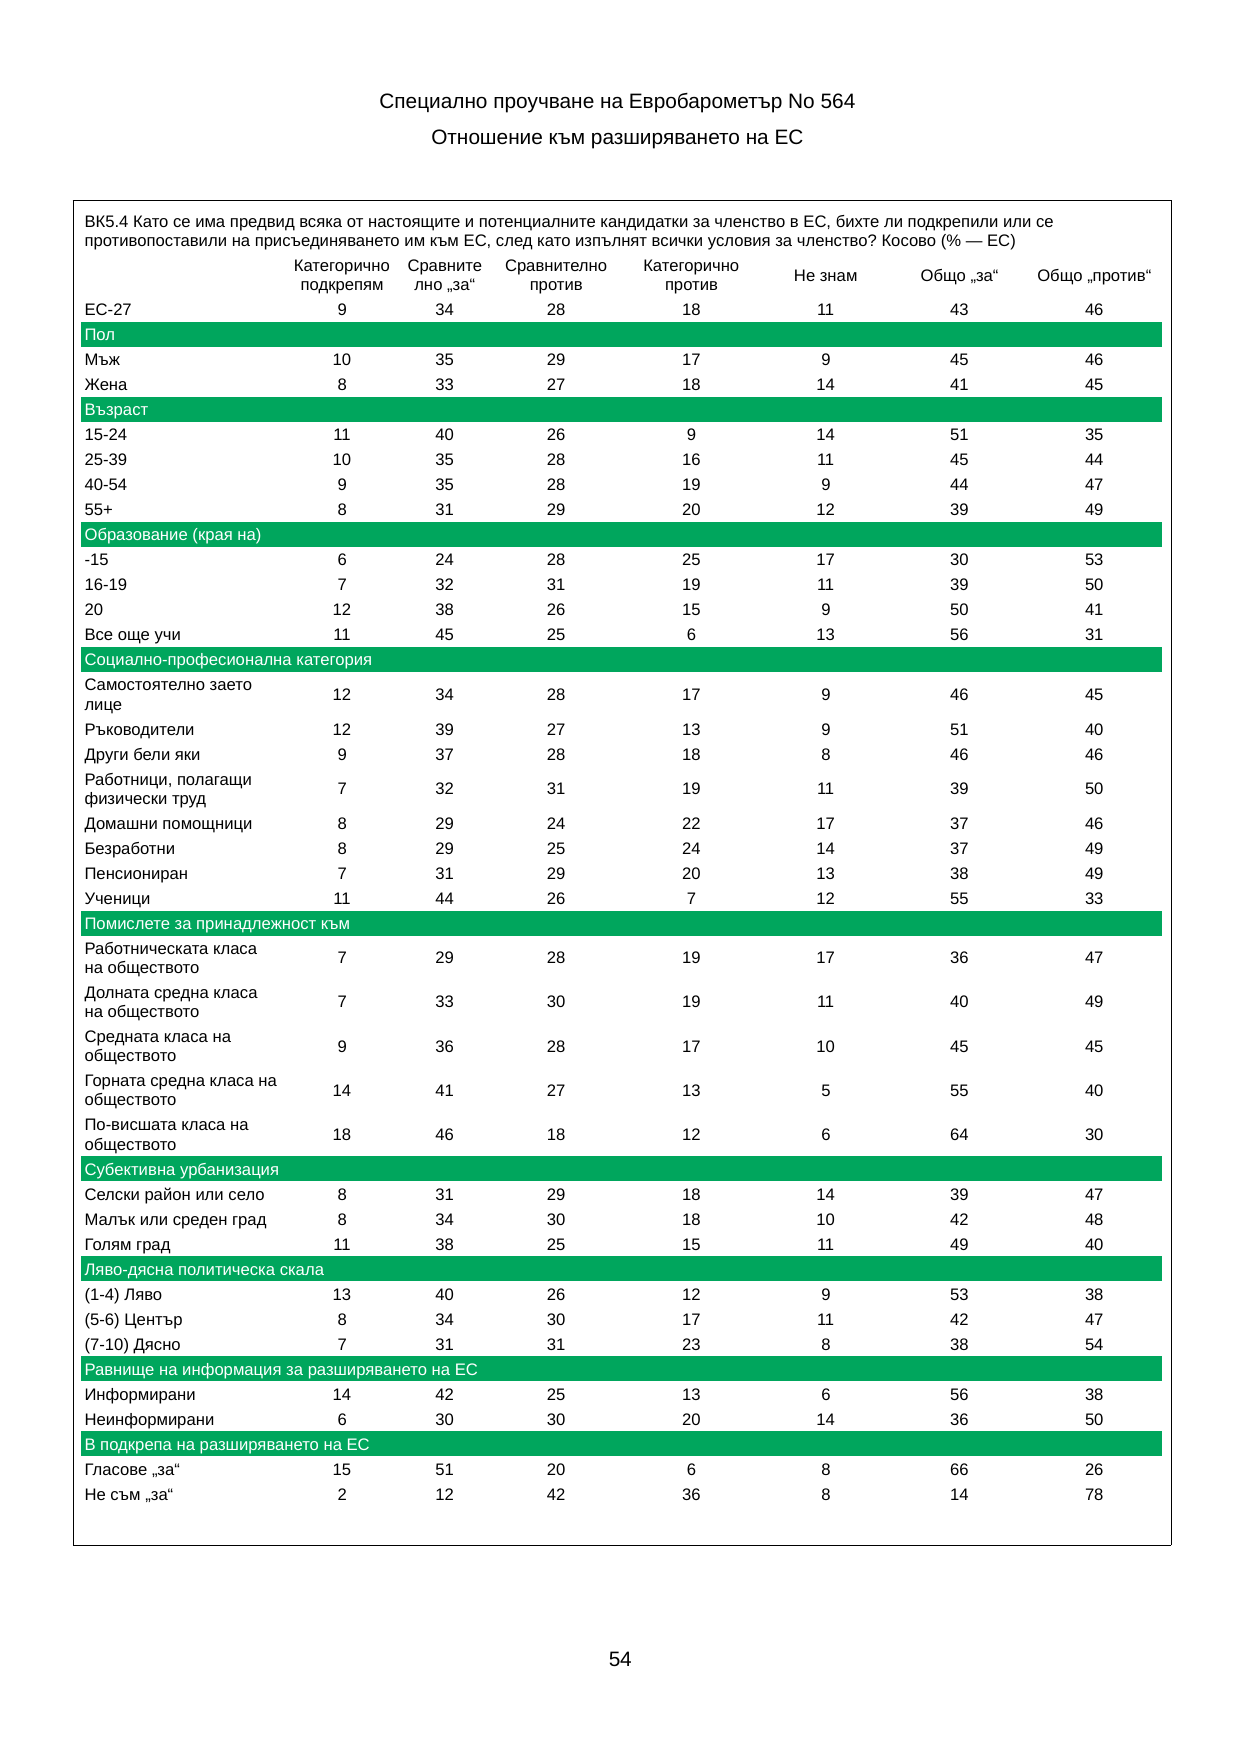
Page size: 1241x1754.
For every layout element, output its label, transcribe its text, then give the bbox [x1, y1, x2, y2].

table_cell 50 [1026, 1406, 1162, 1431]
table_cell 11 [759, 1306, 892, 1331]
table_cell 26 [488, 597, 623, 622]
table_cell 11 [759, 1231, 892, 1256]
table_cell 15 [624, 1231, 759, 1256]
table_cell 37 [892, 811, 1026, 836]
table_cell 10 [759, 1024, 892, 1068]
table_cell 8 [283, 1181, 401, 1206]
table_cell 9 [759, 672, 892, 716]
table_cell 25 [488, 836, 623, 861]
table_cell 31 [488, 766, 623, 811]
table_cell 35 [401, 347, 488, 372]
table_cell 13 [624, 1068, 759, 1112]
table_cell 50 [1026, 572, 1162, 597]
table_cell 8 [759, 741, 892, 766]
table_cell 36 [401, 1024, 488, 1068]
table_cell 40 [892, 980, 1026, 1024]
table_cell 43 [892, 297, 1026, 322]
table_cell 47 [1026, 1181, 1162, 1206]
table_cell 28 [488, 547, 623, 572]
table_cell 32 [401, 572, 488, 597]
table_cell 19 [624, 980, 759, 1024]
table_cell 24 [401, 547, 488, 572]
table_cell 14 [283, 1068, 401, 1112]
table_cell Малък или среден град [81, 1206, 283, 1231]
table_cell 18 [624, 741, 759, 766]
table_cell 28 [488, 672, 623, 716]
table_cell 11 [759, 447, 892, 472]
table_cell Пол [81, 322, 1162, 347]
table_cell 12 [624, 1281, 759, 1306]
table_cell 7 [624, 886, 759, 911]
table_cell 16 [624, 447, 759, 472]
table_cell Голям град [81, 1231, 283, 1256]
table_cell 34 [401, 672, 488, 716]
table_cell 40 [1026, 1068, 1162, 1112]
table_cell 46 [892, 741, 1026, 766]
table_cell Ученици [81, 886, 283, 911]
table_cell 45 [892, 447, 1026, 472]
table_cell 47 [1026, 936, 1162, 980]
table_cell 35 [401, 447, 488, 472]
table_cell 28 [488, 936, 623, 980]
table_cell 78 [1026, 1481, 1162, 1506]
table_cell 29 [488, 1181, 623, 1206]
table_cell 12 [624, 1112, 759, 1156]
table_cell 7 [283, 766, 401, 811]
table_cell 20 [624, 497, 759, 522]
table_cell 53 [1026, 547, 1162, 572]
table_cell 56 [892, 1381, 1026, 1406]
table_cell 20 [81, 597, 283, 622]
table_cell 28 [488, 297, 623, 322]
table_cell 38 [892, 1331, 1026, 1356]
table_cell 28 [488, 741, 623, 766]
table_cell 11 [759, 297, 892, 322]
table_cell 39 [892, 1181, 1026, 1206]
table_cell 20 [624, 1406, 759, 1431]
table_cell 44 [892, 472, 1026, 497]
table_cell 18 [624, 372, 759, 397]
table_cell 19 [624, 572, 759, 597]
table_cell Селски район или село [81, 1181, 283, 1206]
table_cell 30 [401, 1406, 488, 1431]
table_cell ЕС-27 [81, 297, 283, 322]
table_cell 26 [488, 1281, 623, 1306]
table_cell 30 [488, 1206, 623, 1231]
table_cell Долната средна класа на обществото [81, 980, 283, 1024]
table_cell По-висшата класа на обществото [81, 1112, 283, 1156]
table_cell 14 [759, 1406, 892, 1431]
table_cell 46 [892, 672, 1026, 716]
table_cell 29 [488, 347, 623, 372]
table_cell Домашни помощници [81, 811, 283, 836]
table_cell Все още учи [81, 622, 283, 647]
table_cell 13 [759, 861, 892, 886]
table_cell 15 [283, 1456, 401, 1481]
table_cell 8 [759, 1456, 892, 1481]
table_cell 51 [892, 716, 1026, 741]
table_cell 18 [624, 297, 759, 322]
table_cell 31 [488, 572, 623, 597]
table_cell 47 [1026, 1306, 1162, 1331]
table_cell Равнище на информация за разширяването на ЕС [81, 1356, 1162, 1381]
table_cell 34 [401, 1206, 488, 1231]
table_cell 9 [283, 297, 401, 322]
table_cell 10 [283, 347, 401, 372]
table_cell 6 [283, 547, 401, 572]
table_cell 46 [1026, 741, 1162, 766]
table_cell 33 [1026, 886, 1162, 911]
table_cell 53 [892, 1281, 1026, 1306]
table_cell 49 [1026, 980, 1162, 1024]
table_cell 7 [283, 572, 401, 597]
table_cell 36 [624, 1481, 759, 1506]
table_header ВК5.4 Като се има предвид всяка от настоящите и потенциалните кандидатки за членство в ЕС, бихте ли подкрепили или се противопоставили на присъединяването им към ЕС, след като изпълнят всички условия за членство? Косово (% — ЕС) [81, 209, 1162, 253]
table_cell 8 [283, 836, 401, 861]
table_cell 8 [283, 1306, 401, 1331]
table_cell 40 [1026, 1231, 1162, 1256]
table_cell 11 [759, 766, 892, 811]
table_cell 36 [892, 936, 1026, 980]
table_cell 46 [1026, 811, 1162, 836]
table_cell 9 [759, 472, 892, 497]
table_cell 25 [624, 547, 759, 572]
table_cell Самостоятелно заето лице [81, 672, 283, 716]
table_cell 14 [283, 1381, 401, 1406]
table_cell 13 [283, 1281, 401, 1306]
table_cell 14 [892, 1481, 1026, 1506]
table_cell 26 [1026, 1456, 1162, 1481]
table_cell 6 [624, 622, 759, 647]
table_cell 54 [1026, 1331, 1162, 1356]
table_cell 45 [401, 622, 488, 647]
table_cell 9 [759, 597, 892, 622]
table_cell 8 [283, 497, 401, 522]
table_cell 44 [401, 886, 488, 911]
table_cell 37 [401, 741, 488, 766]
table_cell (1-4) Ляво [81, 1281, 283, 1306]
table_cell 44 [1026, 447, 1162, 472]
table_cell Ляво-дясна политическа скала [81, 1256, 1162, 1281]
table_cell 41 [892, 372, 1026, 397]
table_cell Безработни [81, 836, 283, 861]
table_cell 9 [759, 1281, 892, 1306]
table_cell 25 [488, 1381, 623, 1406]
table_cell 34 [401, 297, 488, 322]
table_cell 37 [892, 836, 1026, 861]
table_cell 13 [759, 622, 892, 647]
table_cell 29 [401, 936, 488, 980]
table_cell 39 [892, 572, 1026, 597]
table_cell 28 [488, 1024, 623, 1068]
table_cell 50 [1026, 766, 1162, 811]
table_cell 9 [759, 347, 892, 372]
table_cell 40-54 [81, 472, 283, 497]
table_cell 11 [759, 572, 892, 597]
table_cell Информирани [81, 1381, 283, 1406]
table_cell 18 [488, 1112, 623, 1156]
table_cell 6 [759, 1112, 892, 1156]
table_cell 15 [624, 597, 759, 622]
table_cell 50 [892, 597, 1026, 622]
table_cell 7 [283, 1331, 401, 1356]
table_cell 12 [401, 1481, 488, 1506]
table_cell 31 [401, 1181, 488, 1206]
table_cell 41 [401, 1068, 488, 1112]
table_cell 16-19 [81, 572, 283, 597]
table_cell 46 [401, 1112, 488, 1156]
table_cell 55+ [81, 497, 283, 522]
table_cell 39 [401, 716, 488, 741]
table_cell 33 [401, 980, 488, 1024]
table_cell 17 [624, 1024, 759, 1068]
table_cell Ръководители [81, 716, 283, 741]
table_cell 17 [759, 811, 892, 836]
table_cell 17 [759, 936, 892, 980]
table_cell 45 [1026, 1024, 1162, 1068]
table_cell 51 [892, 422, 1026, 447]
table_cell 13 [624, 1381, 759, 1406]
table_cell Работническата класа на обществото [81, 936, 283, 980]
table_cell 27 [488, 716, 623, 741]
table_cell 39 [892, 766, 1026, 811]
table_cell 66 [892, 1456, 1026, 1481]
table_cell 20 [488, 1456, 623, 1481]
table_cell 30 [892, 547, 1026, 572]
table_cell 31 [401, 497, 488, 522]
table_cell Неинформирани [81, 1406, 283, 1431]
table_cell 49 [1026, 836, 1162, 861]
table_cell Помислете за принадлежност към [81, 911, 1162, 936]
table_cell 36 [892, 1406, 1026, 1431]
table_cell 49 [1026, 861, 1162, 886]
table_cell 9 [624, 422, 759, 447]
table_cell 9 [283, 1024, 401, 1068]
table_cell 7 [283, 980, 401, 1024]
table_cell 27 [488, 372, 623, 397]
table_cell 38 [1026, 1281, 1162, 1306]
table_cell 11 [283, 422, 401, 447]
table_cell 38 [1026, 1381, 1162, 1406]
table_cell 8 [283, 372, 401, 397]
table_cell Пенсиониран [81, 861, 283, 886]
table_cell Образование (края на) [81, 522, 1162, 547]
table_cell Социално-професионална категория [81, 647, 1162, 672]
table_cell 42 [488, 1481, 623, 1506]
table_cell Сравнително „за“ [401, 253, 488, 297]
table_cell 27 [488, 1068, 623, 1112]
table_cell Не съм „за“ [81, 1481, 283, 1506]
table_cell 18 [624, 1206, 759, 1231]
table_cell 29 [401, 836, 488, 861]
table_cell 31 [401, 1331, 488, 1356]
table_cell 28 [488, 447, 623, 472]
table_cell 12 [283, 597, 401, 622]
table_cell 29 [401, 811, 488, 836]
table_cell 56 [892, 622, 1026, 647]
table_cell -15 [81, 547, 283, 572]
table_cell 32 [401, 766, 488, 811]
table_cell 25-39 [81, 447, 283, 472]
table_cell 19 [624, 936, 759, 980]
table_cell 8 [283, 811, 401, 836]
table_cell 12 [759, 886, 892, 911]
table_cell 12 [759, 497, 892, 522]
table_cell 30 [1026, 1112, 1162, 1156]
table_cell 6 [759, 1381, 892, 1406]
table_cell 11 [283, 622, 401, 647]
table_cell Други бели яки [81, 741, 283, 766]
table_cell 24 [488, 811, 623, 836]
table_cell Мъж [81, 347, 283, 372]
table_cell 24 [624, 836, 759, 861]
table_cell 48 [1026, 1206, 1162, 1231]
table_cell 29 [488, 861, 623, 886]
table_cell 22 [624, 811, 759, 836]
table_cell 18 [624, 1181, 759, 1206]
table_cell Категорично против [624, 253, 759, 297]
table_cell Общо „против“ [1026, 253, 1162, 297]
table_cell Горната средна класа на обществото [81, 1068, 283, 1112]
table_cell 39 [892, 497, 1026, 522]
table_cell Не знам [759, 253, 892, 297]
table_cell 26 [488, 422, 623, 447]
table_cell 31 [488, 1331, 623, 1356]
table_cell 40 [401, 422, 488, 447]
table_cell 11 [283, 1231, 401, 1256]
table_cell 33 [401, 372, 488, 397]
table_cell 2 [283, 1481, 401, 1506]
table_cell Работници, полагащи физически труд [81, 766, 283, 811]
table_cell 12 [283, 716, 401, 741]
table_cell 6 [283, 1406, 401, 1431]
table_cell 17 [624, 1306, 759, 1331]
table_cell 25 [488, 1231, 623, 1256]
table_cell 28 [488, 472, 623, 497]
table_cell 23 [624, 1331, 759, 1356]
table_cell 12 [283, 672, 401, 716]
table_cell 45 [1026, 672, 1162, 716]
table_cell Сравнително против [488, 253, 623, 297]
table_cell 19 [624, 766, 759, 811]
table_cell 9 [759, 716, 892, 741]
table_cell 38 [892, 861, 1026, 886]
table_cell 10 [283, 447, 401, 472]
table_cell 7 [283, 861, 401, 886]
table_cell 46 [1026, 297, 1162, 322]
table_cell 45 [892, 347, 1026, 372]
table_cell 25 [488, 622, 623, 647]
table_cell 46 [1026, 347, 1162, 372]
table_cell 8 [759, 1331, 892, 1356]
table_cell 9 [283, 741, 401, 766]
table_cell Общо „за“ [892, 253, 1026, 297]
table_cell (7-10) Дясно [81, 1331, 283, 1356]
table_cell 30 [488, 980, 623, 1024]
table_cell 11 [759, 980, 892, 1024]
table_cell 49 [892, 1231, 1026, 1256]
table_cell 64 [892, 1112, 1026, 1156]
table_cell Жена [81, 372, 283, 397]
table_cell Възраст [81, 397, 1162, 422]
table_cell 5 [759, 1068, 892, 1112]
table_cell 55 [892, 886, 1026, 911]
table_cell 18 [283, 1112, 401, 1156]
table_cell 38 [401, 597, 488, 622]
table_cell (5-6) Център [81, 1306, 283, 1331]
table_cell Гласове „за“ [81, 1456, 283, 1481]
table_cell Категорично подкрепям [283, 253, 401, 297]
table_cell 13 [624, 716, 759, 741]
table_cell 26 [488, 886, 623, 911]
table_cell 55 [892, 1068, 1026, 1112]
table_cell 9 [283, 472, 401, 497]
table_cell 51 [401, 1456, 488, 1481]
table_cell 45 [1026, 372, 1162, 397]
table_cell 17 [759, 547, 892, 572]
table_cell 41 [1026, 597, 1162, 622]
table_cell 15-24 [81, 422, 283, 447]
table_cell 14 [759, 836, 892, 861]
table_cell 10 [759, 1206, 892, 1231]
table_cell 29 [488, 497, 623, 522]
table_cell 34 [401, 1306, 488, 1331]
table_cell Субективна урбанизация [81, 1156, 1162, 1181]
table_cell 35 [401, 472, 488, 497]
table_cell 42 [892, 1306, 1026, 1331]
table_cell 31 [401, 861, 488, 886]
table_cell 17 [624, 672, 759, 716]
table_cell [81, 253, 283, 297]
table_cell 40 [401, 1281, 488, 1306]
table_cell 20 [624, 861, 759, 886]
table_cell 17 [624, 347, 759, 372]
table_cell 19 [624, 472, 759, 497]
table_cell 14 [759, 422, 892, 447]
table_cell 14 [759, 372, 892, 397]
table_cell 7 [283, 936, 401, 980]
table_cell 11 [283, 886, 401, 911]
table_cell 8 [759, 1481, 892, 1506]
table_cell 14 [759, 1181, 892, 1206]
table_cell 49 [1026, 497, 1162, 522]
table_cell 40 [1026, 716, 1162, 741]
table_cell В подкрепа на разширяването на ЕС [81, 1431, 1162, 1456]
table_cell Средната класа на обществото [81, 1024, 283, 1068]
table_cell 35 [1026, 422, 1162, 447]
table_cell 8 [283, 1206, 401, 1231]
table_cell 6 [624, 1456, 759, 1481]
table_cell 42 [892, 1206, 1026, 1231]
table_cell 47 [1026, 472, 1162, 497]
table_cell 31 [1026, 622, 1162, 647]
table_cell 30 [488, 1306, 623, 1331]
table_cell 45 [892, 1024, 1026, 1068]
table_cell 30 [488, 1406, 623, 1431]
table_cell 42 [401, 1381, 488, 1406]
table_cell 38 [401, 1231, 488, 1256]
